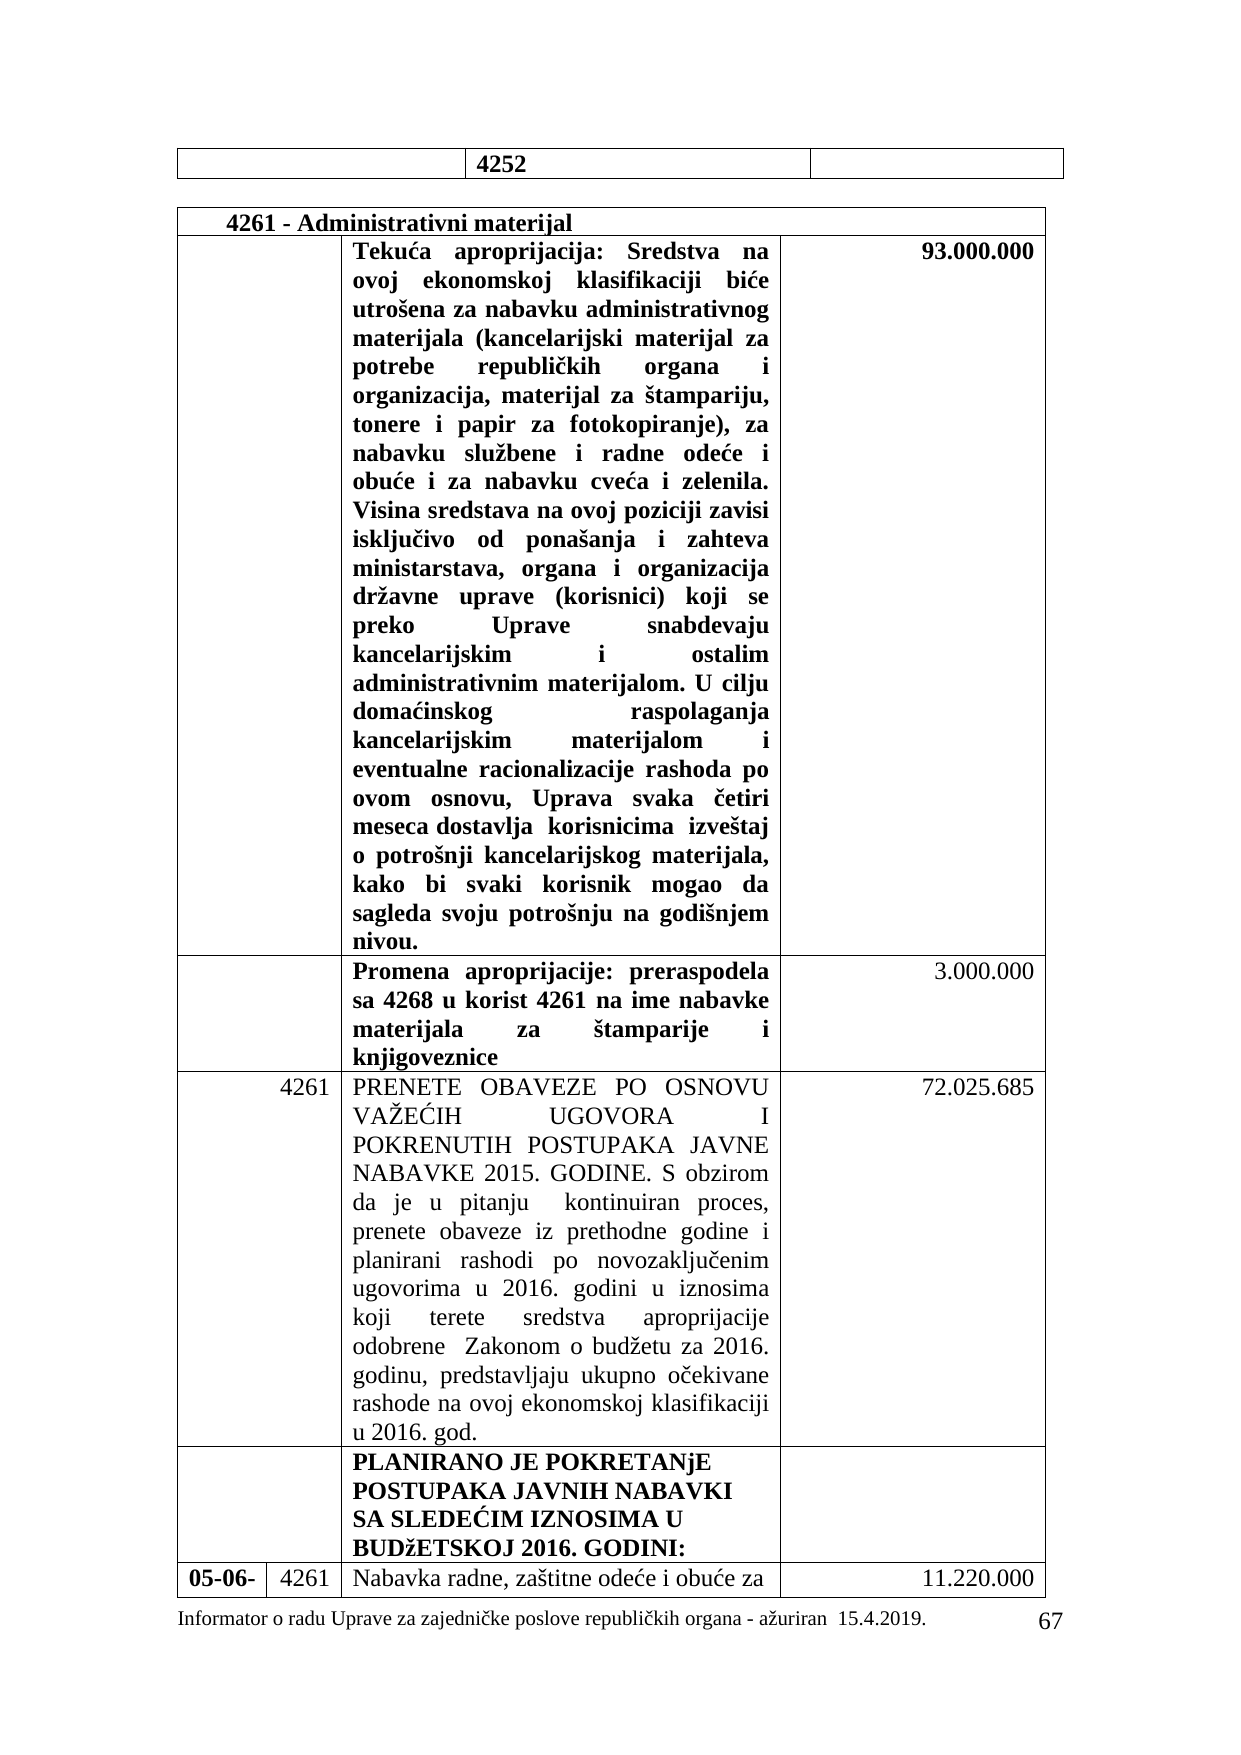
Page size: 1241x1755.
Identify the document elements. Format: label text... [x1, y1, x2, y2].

table_cell [811, 149, 1063, 177]
table_cell Nabavka radne, zaštitne odeće i obuće za [342, 1563, 780, 1597]
table_cell PLANIRANO JE POKRETANјE POSTUPAKA JAVNIH NABAVKI SA SLEDEĆIM IZNOSIMA U BUDžETSKOJ 2016. GODINI: [342, 1447, 780, 1562]
table_cell [178, 1447, 341, 1562]
table_cell Promena aproprijacije: preraspodela sa 4268 u korist 4261 na ime nabavke materijala za štamparije i knjigoveznice [342, 956, 780, 1071]
table_cell [178, 236, 341, 955]
table_cell PRENETE OBAVEZE PO OSNOVU VAŽEĆIH UGOVORA I POKRENUTIH POSTUPAKA JAVNE NABAVKE 2015. GODINE. S obzirom da je u pitanju kontinuiran proces, prenete obaveze iz prethodne godine i planirani rashodi po novozaklјučenim ugovorima u 2016. godini u iznosima koji terete sredstva aproprijacije odobrene Zakonom o budžetu za 2016. godinu, predstavlјaju ukupno očekivane rashode na ovoj ekonomskoj klasifikaciji u 2016. god. [342, 1072, 780, 1446]
table_cell 11.220.000 [781, 1563, 1045, 1597]
table_cell [781, 1447, 1045, 1562]
table_cell 4261 [267, 1563, 341, 1597]
table_cell 72.025.685 [781, 1072, 1045, 1446]
table_cell [178, 149, 465, 177]
table_header 4261 - Administrativni materijal [178, 208, 1045, 235]
table_cell 4261 [178, 1072, 341, 1446]
table_cell [178, 956, 341, 1071]
table_cell 93.000.000 [781, 236, 1045, 955]
table_cell Tekuća aproprijacija: Sredstva na ovoj ekonomskoj klasifikaciji biće utrošena za nabavku administrativnog materijala (kancelarijski materijal za potrebe republičkih organa i organizacija, materijal za štampariju, tonere i papir za fotokopiranje), za nabavku službene i radne odeće i obuće i za nabavku cveća i zelenila. Visina sredstava na ovoj poziciji zavisi isklјučivo od ponašanja i zahteva ministarstava, organa i organizacija državne uprave (korisnici) koji se preko Uprave snabdevaju kancelarijskim i ostalim administrativnim materijalom. U cilјu domaćinskog raspolaganja kancelarijskim materijalom i eventualne racionalizacije rashoda po ovom osnovu, Uprava svaka četiri meseca dostavlјa korisnicima izveštaj o potrošnji kancelarijskog materijala, kako bi svaki korisnik mogao da sagleda svoju potrošnju na godišnjem nivou. [342, 236, 780, 955]
table_cell 05-06- [178, 1563, 266, 1597]
table_cell 3.000.000 [781, 956, 1045, 1071]
table_cell 4252 [466, 149, 810, 177]
